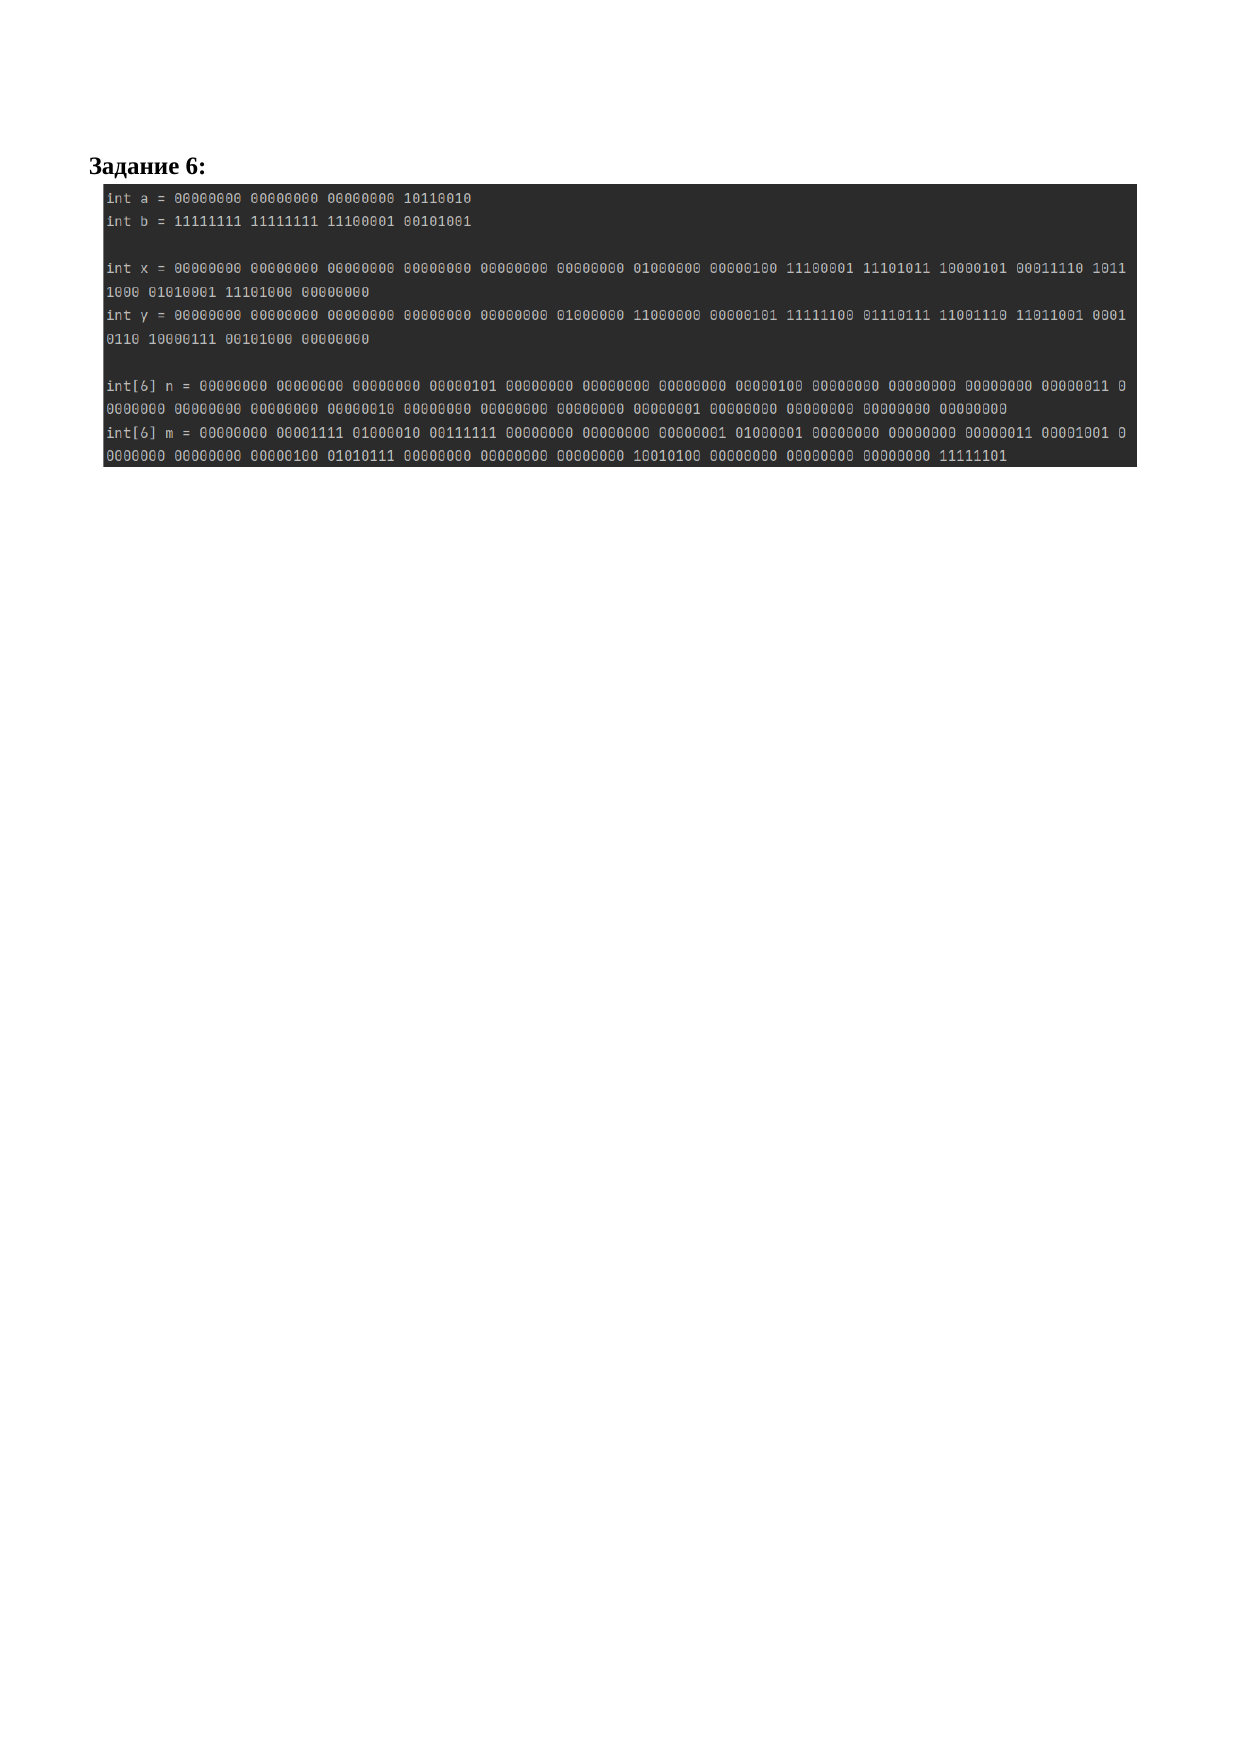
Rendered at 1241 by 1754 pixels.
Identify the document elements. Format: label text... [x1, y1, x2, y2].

picture [103, 184, 1137, 467]
text Задание 6: [88, 151, 1122, 180]
